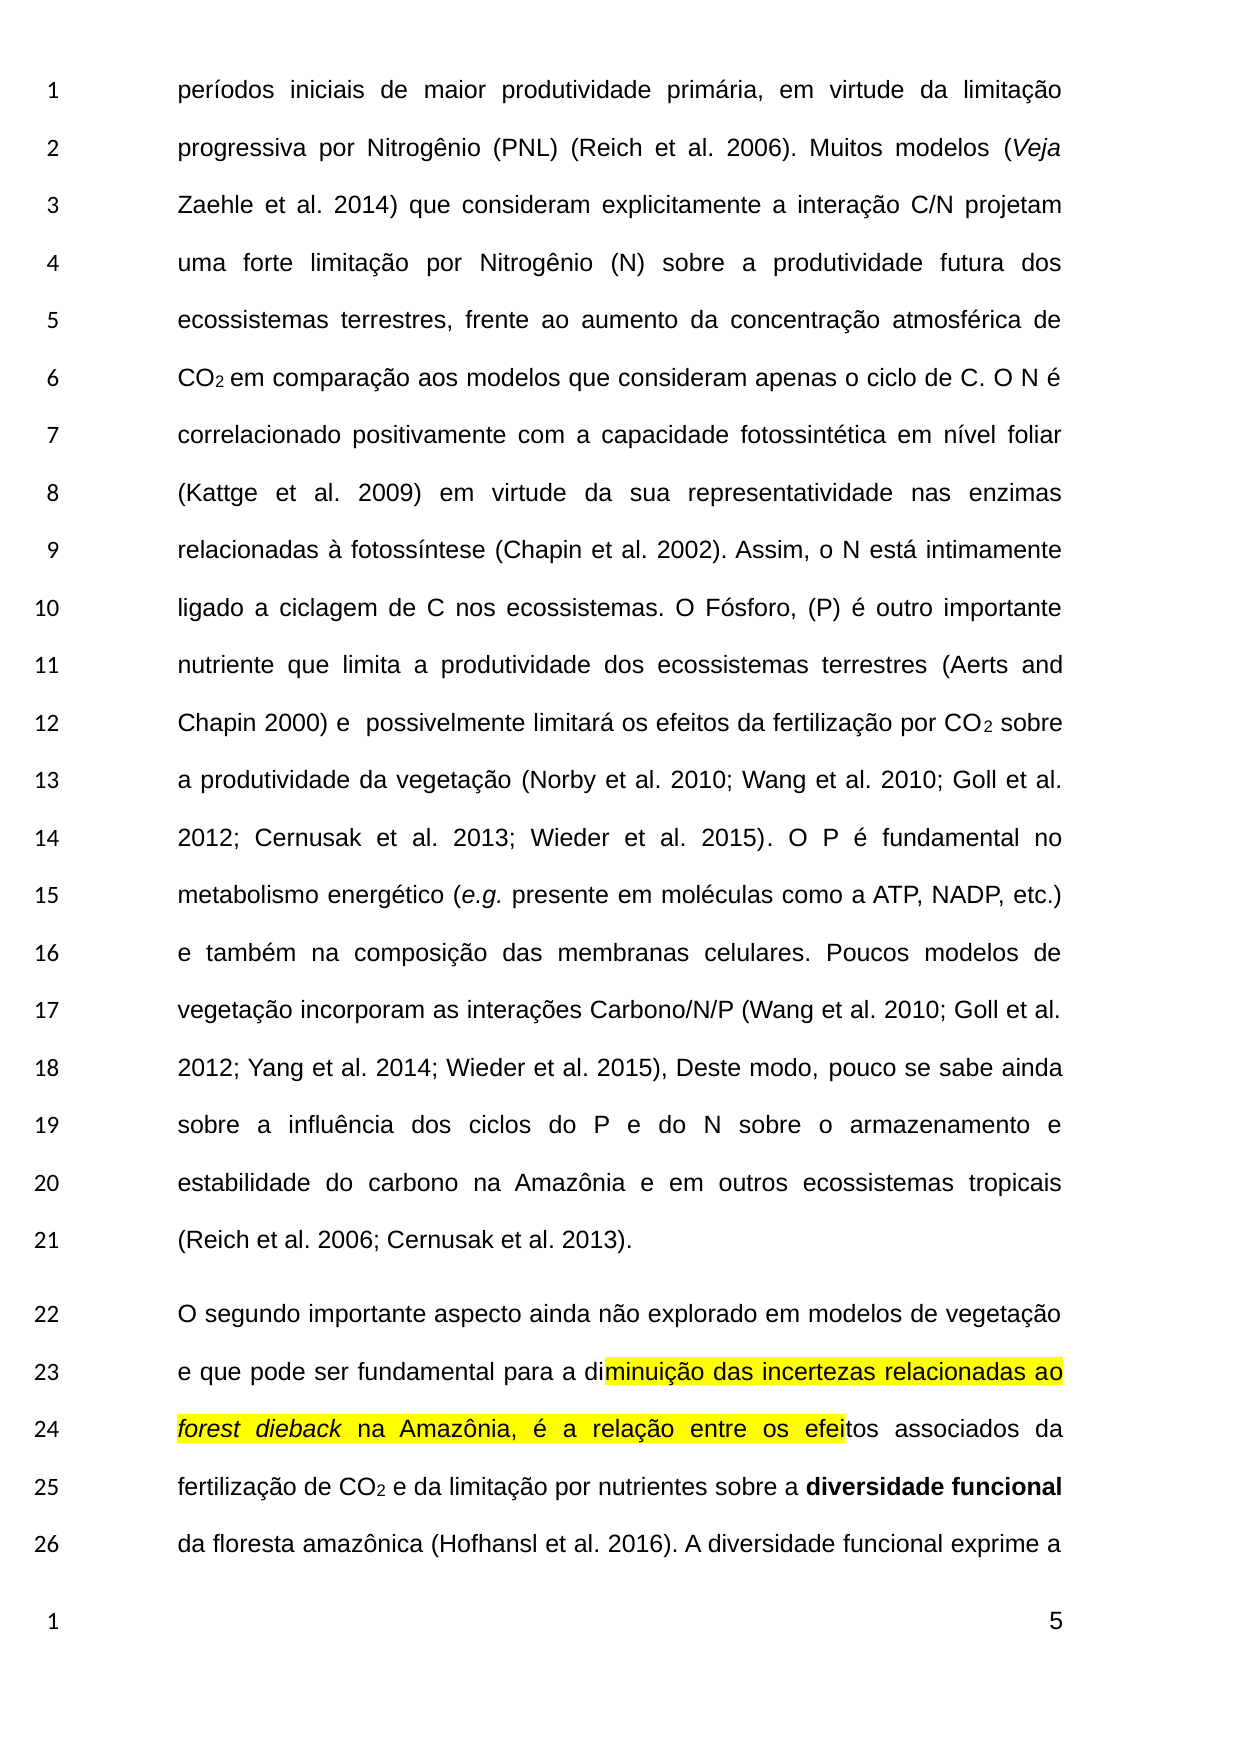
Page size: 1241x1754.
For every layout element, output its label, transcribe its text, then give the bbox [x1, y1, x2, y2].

text O segundo importante aspecto ainda não explorado em modelos de vegetação e que pode ser fundamental para a diminuição das incertezas relacionadas ao forest dieback na Amazônia, é a relação entre os efeitos associados da fertilização de CO2 e da limitação por nutrientes sobre a diversidade funcional da floresta amazônica (Hofhansl et al. 2016). A diversidade funcional exprime a [177, 1299, 1063, 1558]
text períodos iniciais de maior produtividade primária, em virtude da limitação progressiva por Nitrogênio (PNL) (Reich et al. 2006). Muitos modelos (Veja Zaehle et al. 2014⁠) que consideram explicitamente a interação C/N projetam uma forte limitação por Nitrogênio (N) sobre a produtividade futura dos ecossistemas terrestres, frente ao aumento da concentração atmosférica de CO2 em comparação aos modelos que consideram apenas o ciclo de C. O N é correlacionado positivamente com a capacidade fotossintética em nível foliar (Kattge et al. 2009) em virtude da sua representatividade nas enzimas relacionadas à fotossíntese (Chapin et al. 2002). Assim, o N está intimamente ligado a ciclagem de C nos ecossistemas. O Fósforo, (P) é outro importante nutriente que limita a produtividade dos ecossistemas terrestres (Aerts and Chapin 2000)⁠ e possivelmente limitará os efeitos da fertilização por CO2 sobre a produtividade da vegetação (Norby et al. 2010; Wang et al. 2010; Goll et al. 2012; Cernusak et al. 2013; Wieder et al. 2015)⁠. O P é fundamental no metabolismo energético (e.g. presente em moléculas como a ATP, NADP, etc.) e também na composição das membranas celulares. Poucos modelos de vegetação incorporam as interações Carbono/N/P (Wang et al. 2010; Goll et al. 2012; Yang et al. 2014; Wieder et al. 2015), Deste modo, pouco se sabe ainda sobre a influência dos ciclos do P e do N sobre o armazenamento e estabilidade do carbono na Amazônia e em outros ecossistemas tropicais (Reich et al. 2006; Cernusak et al. 2013). [177, 75, 1063, 1254]
